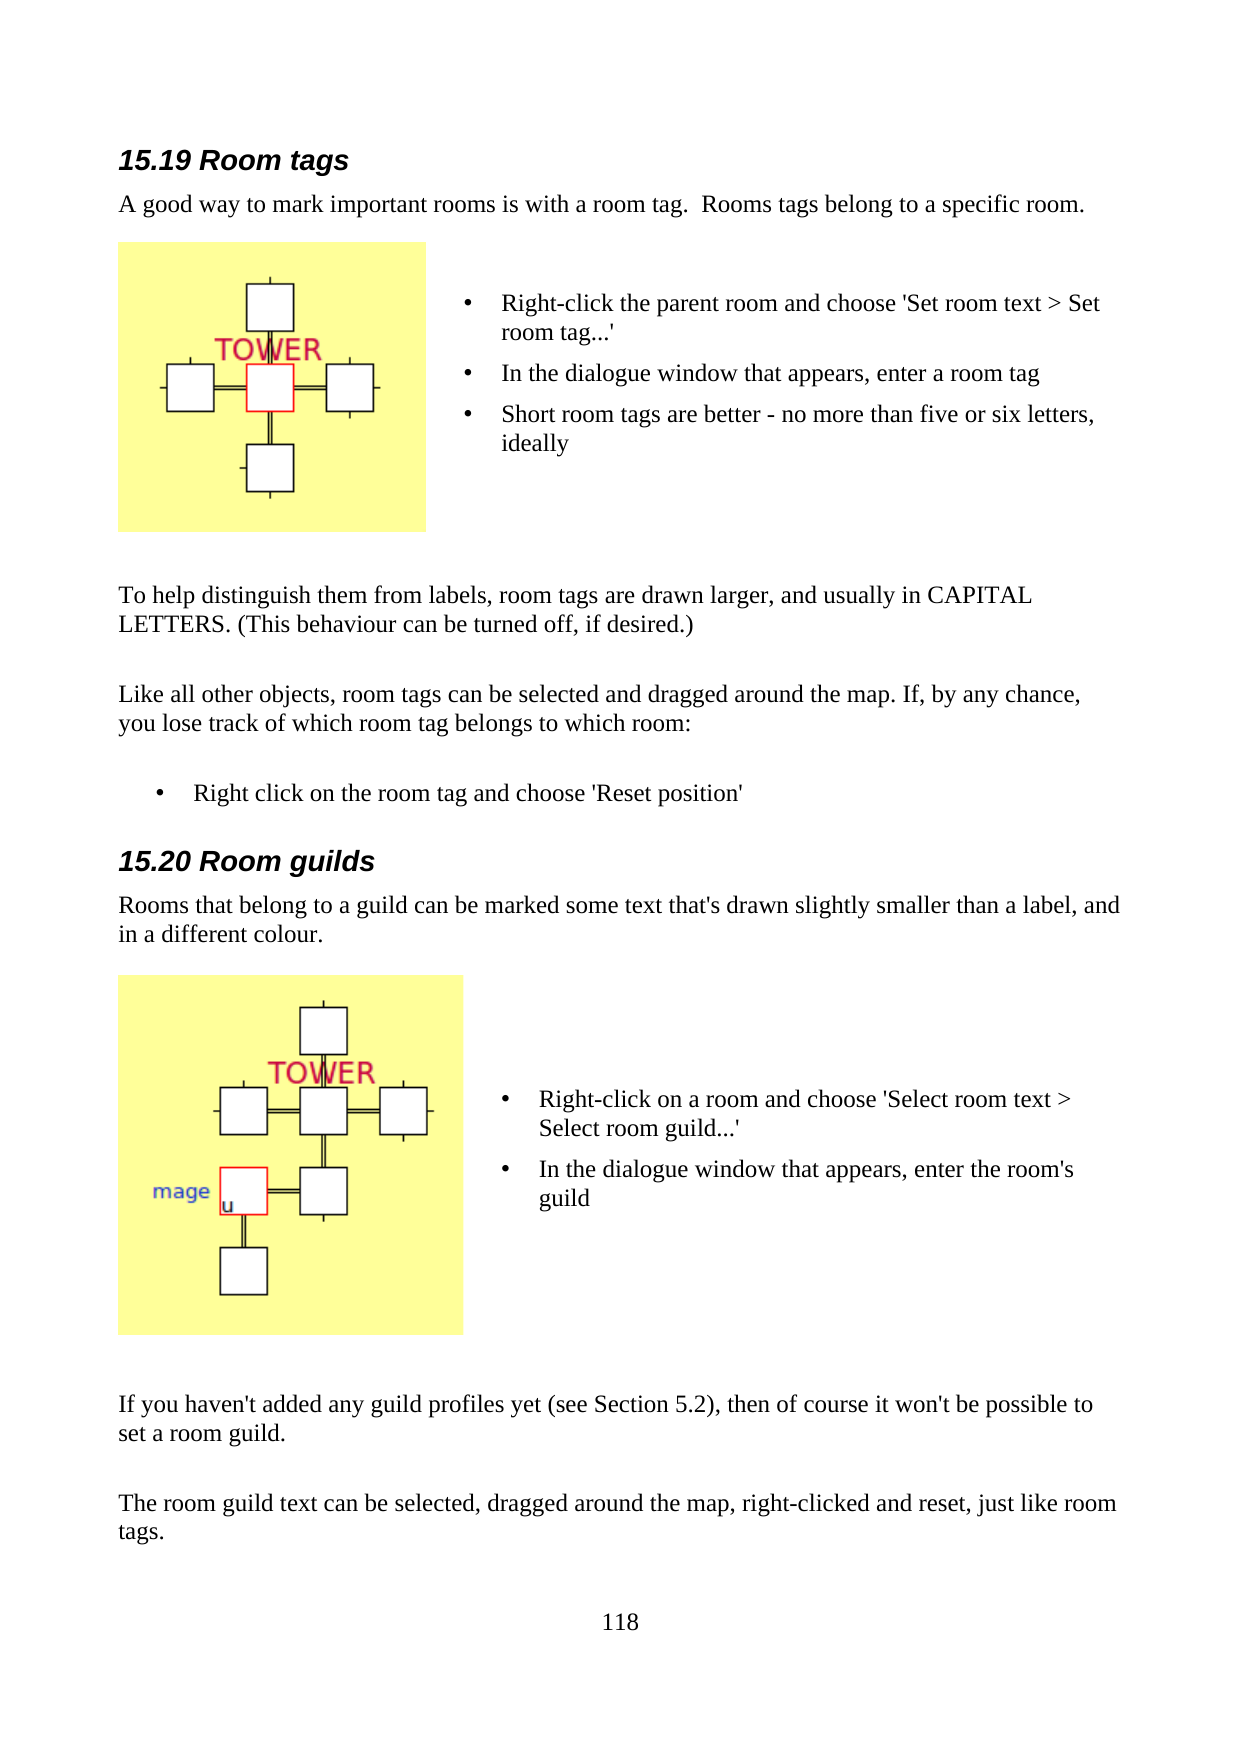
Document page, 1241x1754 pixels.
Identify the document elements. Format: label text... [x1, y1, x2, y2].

picture [118, 242, 426, 532]
text Like all other objects, room tags can be selected and dragged around the map. If, by any chance, you lose track of which room tag belongs to which room: [118, 679, 1122, 737]
list In the dialogue window that appears, enter the room's guild [464, 1154, 1122, 1211]
list Right-click on a room and choose 'Select room text > Select room guild...' [464, 1084, 1122, 1141]
list Right-click the parent room and choose 'Set room text > Set room tag...' [426, 288, 1122, 345]
text Rooms that belong to a guild can be marked some text that's drawn slightly smaller than a label, and in a different colour. [118, 890, 1122, 948]
subtitle 15.19 Room tags [118, 143, 1122, 177]
list In the dialogue window that appears, enter a room tag [426, 358, 1122, 387]
subtitle 15.20 Room guilds [118, 844, 1122, 878]
text The room guild text can be selected, dragged around the map, right-clicked and reset, just like room tags. [118, 1488, 1122, 1545]
list If you haven't added any guild profiles yet (see Section 5.2), then of course it won't be possible to set a room guild. [118, 1389, 1122, 1446]
text A good way to mark important rooms is with a room tag. Rooms tags belong to a specific room. [118, 189, 1122, 218]
list Right click on the room tag and choose 'Reset position' [156, 778, 1122, 807]
list Short room tags are better - no more than five or six letters, ideally [426, 399, 1122, 457]
picture [118, 975, 464, 1335]
text To help distinguish them from labels, room tags are drawn larger, and usually in CAPITAL LETTERS. (This behaviour can be turned off, if desired.) [118, 580, 1122, 638]
